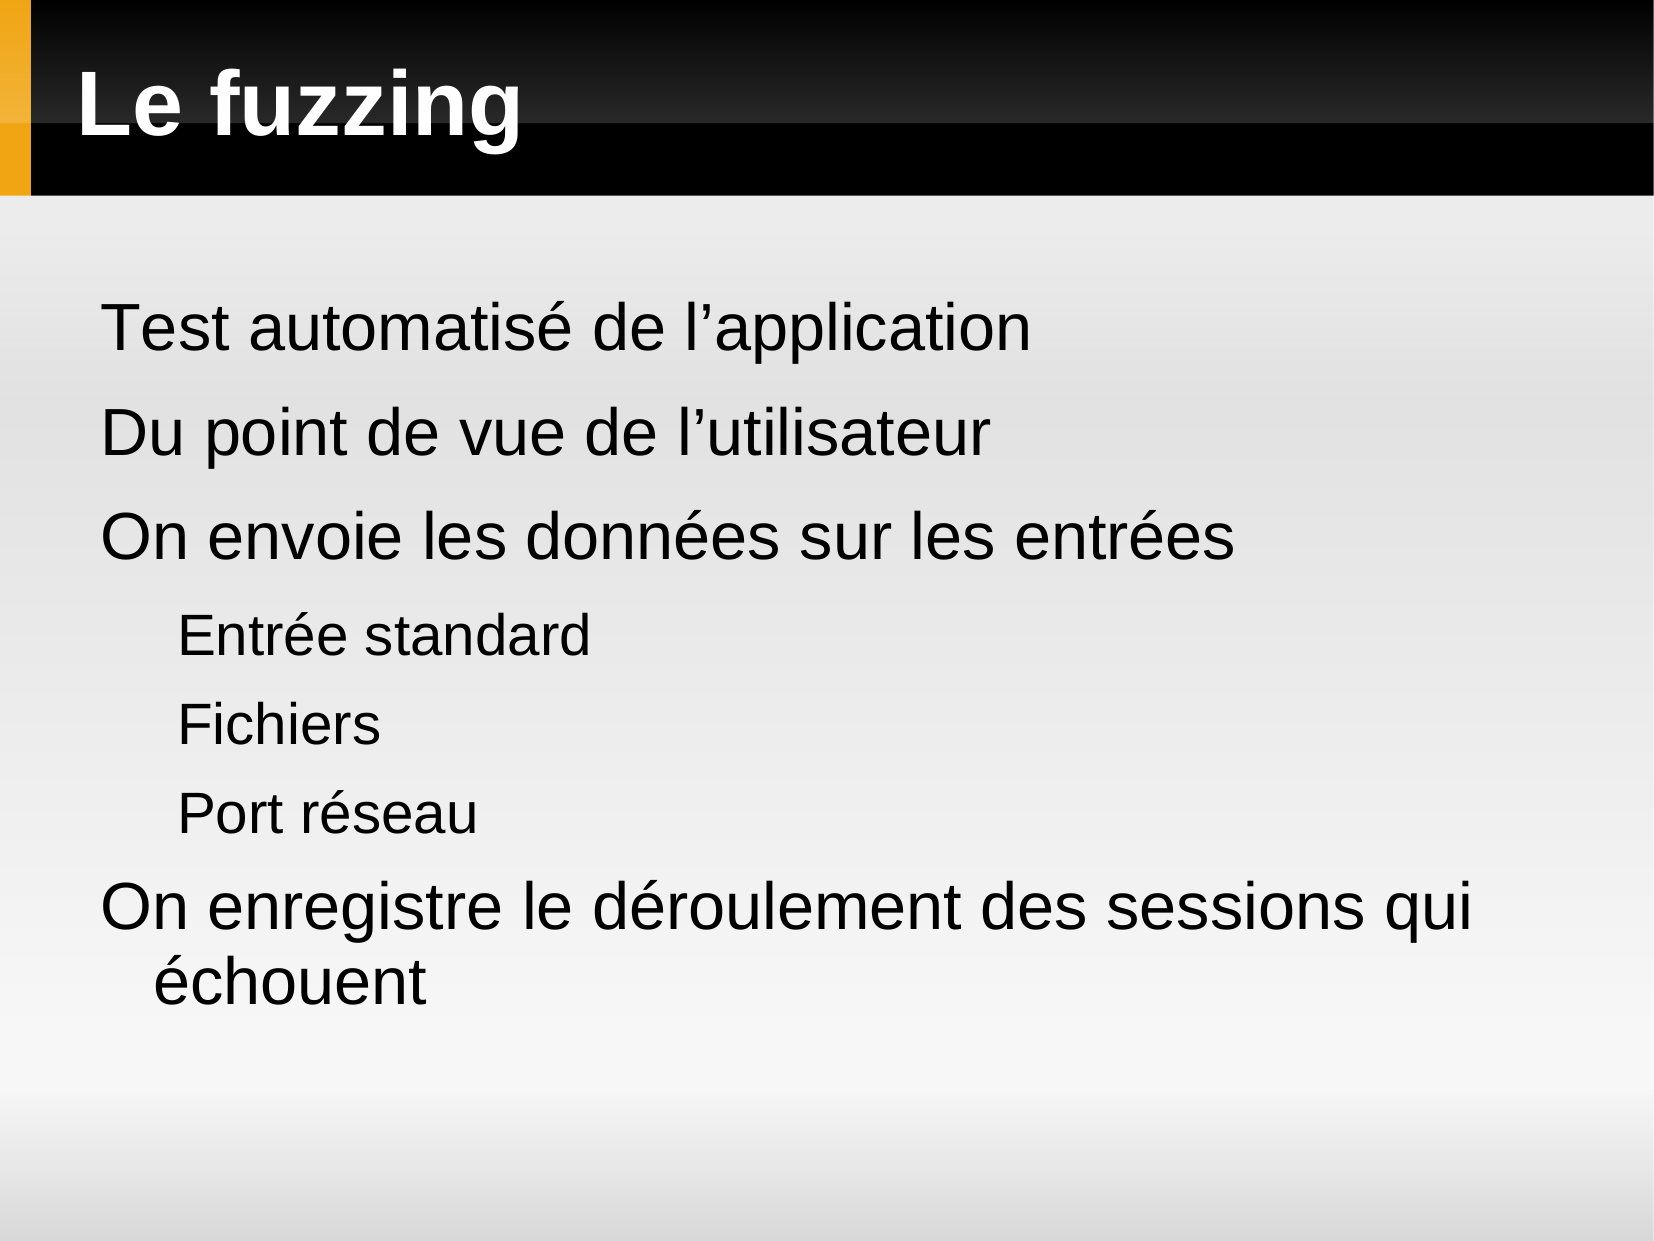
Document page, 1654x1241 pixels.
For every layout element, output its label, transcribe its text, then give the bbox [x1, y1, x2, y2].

title Le fuzzing [76, 7, 1565, 200]
list Test automatisé de l’application Du point de vue de l’utilisateur On envoie les données sur les entrées Entrée standard Fichiers Port réseau On enregistre le déroulement des sessions qui échouent [82, 290, 1571, 1094]
picture [0, 0, 1654, 1241]
